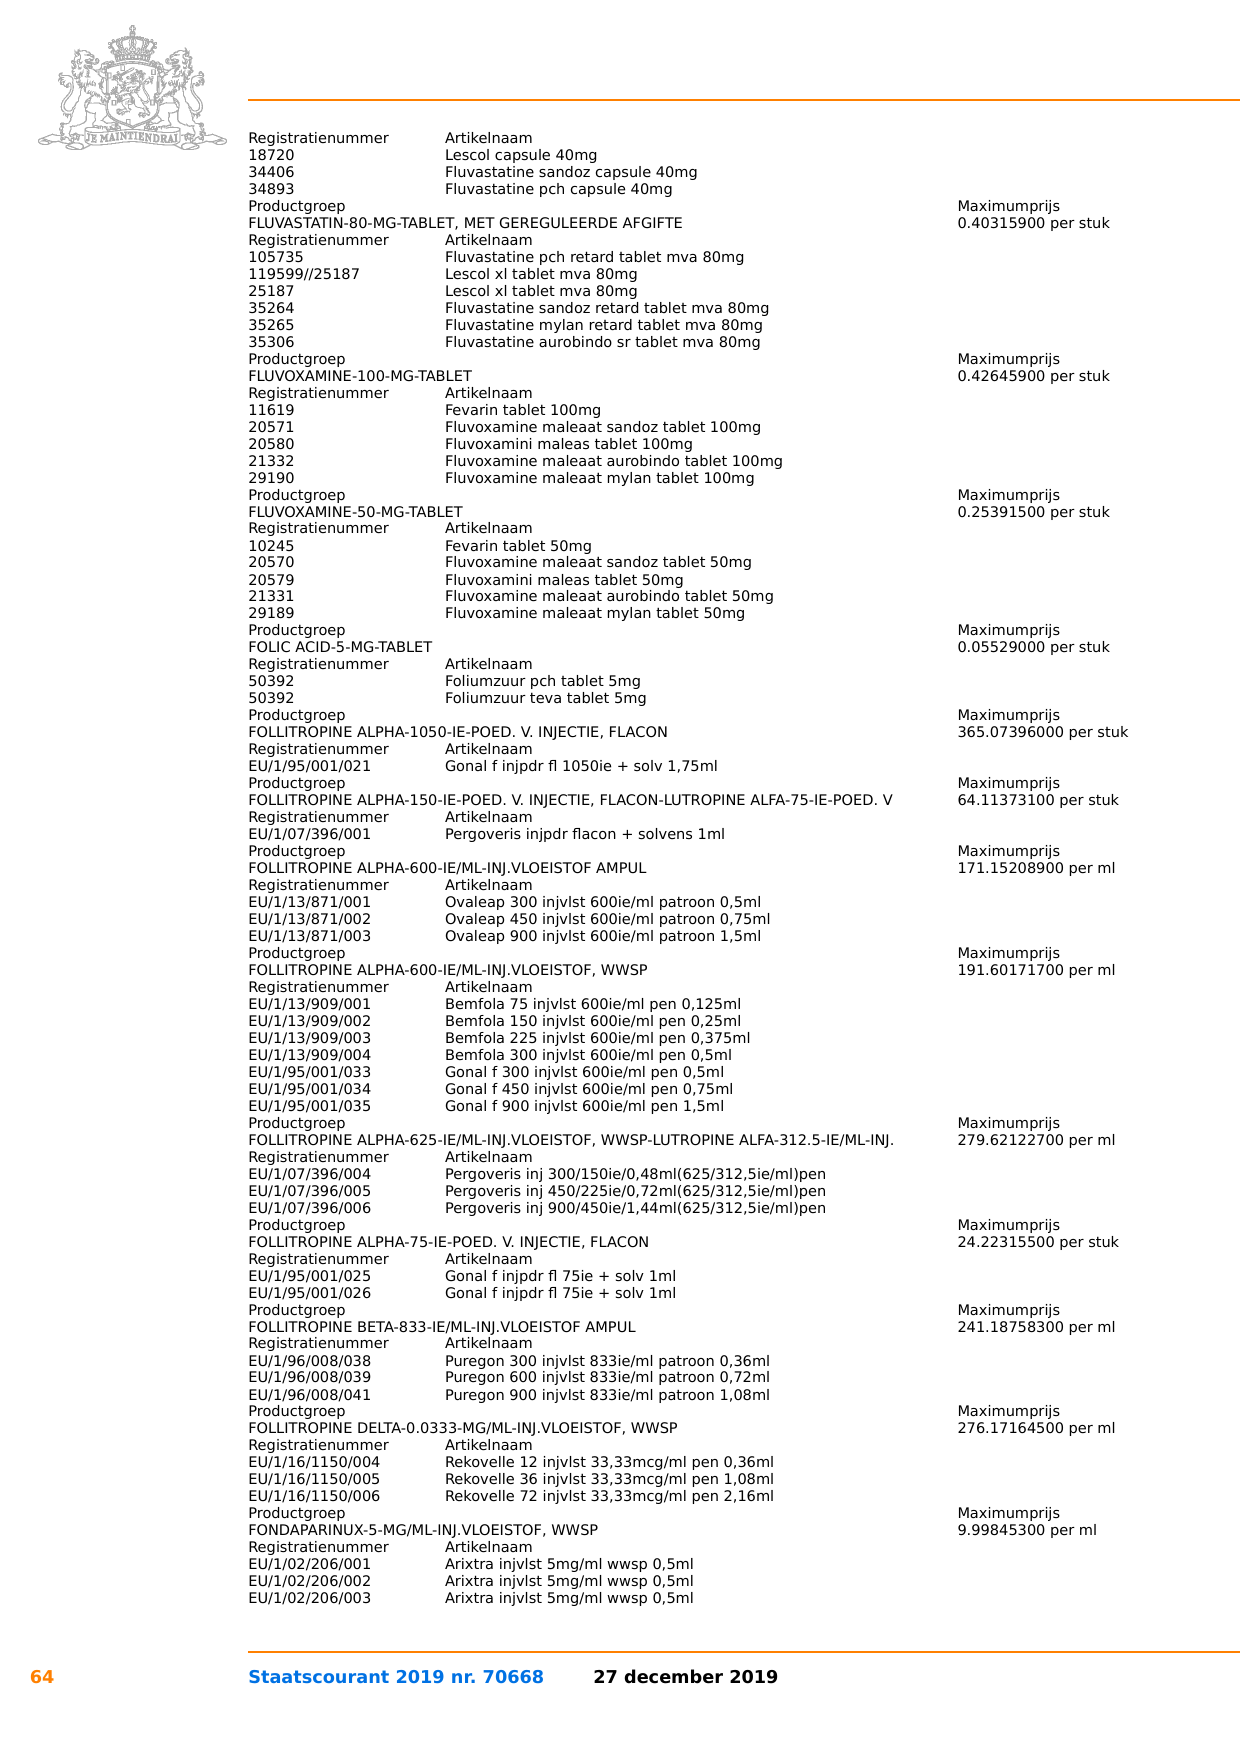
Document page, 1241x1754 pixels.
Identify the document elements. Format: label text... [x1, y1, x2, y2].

table_cell [439, 1505, 951, 1522]
table_cell Artikelnaam [439, 520, 951, 537]
table_cell EU/1/95/001/021 [248, 758, 439, 775]
table_cell FONDAPARINUX-5-MG/ML-INJ.VLOEISTOF, WWSP [248, 1522, 951, 1539]
table_cell 0.05529000 per stuk [951, 639, 1163, 656]
table_cell Registratienummer [248, 1251, 439, 1267]
table_cell Maximumprijs [951, 622, 1163, 639]
table_cell Maximumprijs [951, 1115, 1163, 1132]
table_cell 20570 [248, 554, 439, 571]
table_cell [951, 147, 1163, 164]
table_cell 191.60171700 per ml [951, 962, 1163, 979]
table_cell Ovaleap 900 injvlst 600ie/ml patroon 1,5ml [439, 928, 951, 945]
table_cell Artikelnaam [439, 130, 951, 147]
table_cell 29190 [248, 470, 439, 486]
table_cell Artikelnaam [439, 1539, 951, 1556]
table_cell EU/1/07/396/006 [248, 1200, 439, 1217]
table_cell FOLLITROPINE ALPHA-1050-IE-POED. V. INJECTIE, FLACON [248, 724, 951, 741]
table_cell Artikelnaam [439, 979, 951, 996]
table_cell Fluvoxamine maleaat sandoz tablet 50mg [439, 554, 951, 571]
table_cell [951, 911, 1163, 928]
table_cell [951, 1556, 1163, 1573]
table_cell EU/1/13/909/001 [248, 996, 439, 1013]
table_cell [439, 1115, 951, 1132]
table_cell Productgroep [248, 1301, 439, 1318]
table_cell Fluvastatine sandoz capsule 40mg [439, 164, 951, 181]
table_cell FOLLITROPINE ALPHA-75-IE-POED. V. INJECTIE, FLACON [248, 1234, 951, 1251]
table_cell [439, 775, 951, 792]
table_cell [951, 1268, 1163, 1284]
table_cell Artikelnaam [439, 656, 951, 673]
table_cell Gonal f injpdr fl 75ie + solv 1ml [439, 1285, 951, 1301]
table_cell Productgroep [248, 351, 439, 368]
table_cell [951, 1149, 1163, 1166]
table_cell FLUVASTATIN-80-MG-TABLET, MET GEREGULEERDE AFGIFTE [248, 215, 951, 232]
table_cell EU/1/95/001/025 [248, 1268, 439, 1284]
table_cell [951, 334, 1163, 351]
table_cell EU/1/95/001/034 [248, 1081, 439, 1098]
table_cell EU/1/95/001/033 [248, 1064, 439, 1081]
table_cell [439, 1301, 951, 1318]
table_cell [951, 385, 1163, 402]
table_cell 21331 [248, 588, 439, 605]
table_cell Pergoveris inj 300/150ie/0,48ml(625/312,5ie/ml)pen [439, 1166, 951, 1183]
table_cell [951, 181, 1163, 198]
table_cell EU/1/13/871/001 [248, 894, 439, 911]
table_cell EU/1/13/871/003 [248, 928, 439, 945]
table_cell 105735 [248, 249, 439, 266]
table_cell Fluvoxamini maleas tablet 50mg [439, 571, 951, 588]
table_cell 35265 [248, 317, 439, 334]
table_cell EU/1/16/1150/005 [248, 1471, 439, 1488]
table_cell [951, 1454, 1163, 1471]
table_cell [951, 249, 1163, 266]
table_cell 34893 [248, 181, 439, 198]
table_cell [951, 1369, 1163, 1386]
table_cell EU/1/16/1150/004 [248, 1454, 439, 1471]
table_cell FOLLITROPINE DELTA-0.0333-MG/ML-INJ.VLOEISTOF, WWSP [248, 1420, 951, 1437]
table_cell Fluvoxamine maleaat aurobindo tablet 100mg [439, 453, 951, 469]
table_cell Fluvastatine pch capsule 40mg [439, 181, 951, 198]
table_cell [951, 1183, 1163, 1199]
table_cell [951, 758, 1163, 775]
table_cell Ovaleap 450 injvlst 600ie/ml patroon 0,75ml [439, 911, 951, 928]
table_cell Maximumprijs [951, 775, 1163, 792]
table_cell 20580 [248, 436, 439, 452]
table_cell Fluvoxamine maleaat mylan tablet 50mg [439, 605, 951, 622]
table_cell Gonal f 300 injvlst 600ie/ml pen 0,5ml [439, 1064, 951, 1081]
table_cell [951, 690, 1163, 707]
table_cell Maximumprijs [951, 1301, 1163, 1318]
table_cell 29189 [248, 605, 439, 622]
table_cell [951, 1471, 1163, 1488]
table_cell [951, 1386, 1163, 1403]
table_cell Gonal f 900 injvlst 600ie/ml pen 1,5ml [439, 1098, 951, 1115]
table_cell Registratienummer [248, 130, 439, 147]
table_cell [951, 996, 1163, 1013]
table_cell Foliumzuur teva tablet 5mg [439, 690, 951, 707]
table_cell [951, 741, 1163, 758]
table_cell Gonal f injpdr fl 1050ie + solv 1,75ml [439, 758, 951, 775]
table_cell Productgroep [248, 622, 439, 639]
table_cell [951, 1539, 1163, 1556]
table_cell Bemfola 300 injvlst 600ie/ml pen 0,5ml [439, 1047, 951, 1064]
table_cell Puregon 600 injvlst 833ie/ml patroon 0,72ml [439, 1369, 951, 1386]
table_cell [439, 945, 951, 962]
table_cell 11619 [248, 402, 439, 418]
table_cell Bemfola 225 injvlst 600ie/ml pen 0,375ml [439, 1030, 951, 1047]
table_cell Artikelnaam [439, 877, 951, 894]
table_cell [951, 554, 1163, 571]
table_cell 25187 [248, 283, 439, 300]
table_cell [951, 588, 1163, 605]
table_cell 276.17164500 per ml [951, 1420, 1163, 1437]
table_cell [951, 571, 1163, 588]
table_cell [951, 1098, 1163, 1115]
table_cell [951, 538, 1163, 554]
table_cell Artikelnaam [439, 385, 951, 402]
table_cell Productgroep [248, 1403, 439, 1420]
table_cell [951, 402, 1163, 418]
table_cell Productgroep [248, 1505, 439, 1522]
table_cell [951, 1200, 1163, 1217]
table_cell EU/1/07/396/001 [248, 826, 439, 843]
table_cell [951, 1488, 1163, 1505]
table_cell [951, 928, 1163, 945]
table_cell Productgroep [248, 945, 439, 962]
table_cell 34406 [248, 164, 439, 181]
table_cell Rekovelle 12 injvlst 33,33mcg/ml pen 0,36ml [439, 1454, 951, 1471]
table_cell [951, 1437, 1163, 1454]
table_cell 50392 [248, 690, 439, 707]
table_cell Arixtra injvlst 5mg/ml wwsp 0,5ml [439, 1556, 951, 1573]
table_cell Maximumprijs [951, 843, 1163, 860]
table_cell [951, 809, 1163, 826]
table_cell [951, 894, 1163, 911]
table_cell [951, 605, 1163, 622]
table_cell [439, 198, 951, 215]
table_cell 35264 [248, 300, 439, 317]
table_cell Pergoveris inj 900/450ie/1,44ml(625/312,5ie/ml)pen [439, 1200, 951, 1217]
table_cell Maximumprijs [951, 486, 1163, 503]
table_cell [951, 470, 1163, 486]
table_cell [951, 1353, 1163, 1369]
table_cell Fluvoxamini maleas tablet 100mg [439, 436, 951, 452]
table_cell 20571 [248, 419, 439, 436]
table_cell Fluvoxamine maleaat sandoz tablet 100mg [439, 419, 951, 436]
table_cell EU/1/96/008/041 [248, 1386, 439, 1403]
table_cell [951, 656, 1163, 673]
table_cell FOLLITROPINE ALPHA-600-IE/ML-INJ.VLOEISTOF AMPUL [248, 860, 951, 877]
table_cell Rekovelle 72 injvlst 33,33mcg/ml pen 2,16ml [439, 1488, 951, 1505]
table_cell Fluvastatine aurobindo sr tablet mva 80mg [439, 334, 951, 351]
table_cell Registratienummer [248, 385, 439, 402]
table_cell Artikelnaam [439, 809, 951, 826]
table_cell 10245 [248, 538, 439, 554]
table_cell [951, 419, 1163, 436]
table_cell FOLLITROPINE BETA-833-IE/ML-INJ.VLOEISTOF AMPUL [248, 1319, 951, 1335]
table_cell Arixtra injvlst 5mg/ml wwsp 0,5ml [439, 1573, 951, 1590]
table_cell Registratienummer [248, 1539, 439, 1556]
table_cell Maximumprijs [951, 1403, 1163, 1420]
table_cell FOLLITROPINE ALPHA-600-IE/ML-INJ.VLOEISTOF, WWSP [248, 962, 951, 979]
table_cell [951, 453, 1163, 469]
table_cell Maximumprijs [951, 945, 1163, 962]
table_cell EU/1/13/909/003 [248, 1030, 439, 1047]
table_cell Artikelnaam [439, 1335, 951, 1352]
table_cell 64.11373100 per stuk [951, 792, 1163, 809]
table_cell Pergoveris inj 450/225ie/0,72ml(625/312,5ie/ml)pen [439, 1183, 951, 1199]
table_cell [951, 164, 1163, 181]
table_cell Productgroep [248, 1217, 439, 1233]
table_cell EU/1/96/008/039 [248, 1369, 439, 1386]
table_cell [951, 1590, 1163, 1607]
table_cell Maximumprijs [951, 707, 1163, 724]
table_cell Fluvoxamine maleaat aurobindo tablet 50mg [439, 588, 951, 605]
table_cell [439, 622, 951, 639]
table_cell Productgroep [248, 1115, 439, 1132]
table_cell Lescol capsule 40mg [439, 147, 951, 164]
table_cell [951, 826, 1163, 843]
table_cell Gonal f 450 injvlst 600ie/ml pen 0,75ml [439, 1081, 951, 1098]
table_cell EU/1/16/1150/006 [248, 1488, 439, 1505]
table_cell Artikelnaam [439, 1437, 951, 1454]
table_cell EU/1/95/001/026 [248, 1285, 439, 1301]
table_cell Productgroep [248, 198, 439, 215]
table_cell Registratienummer [248, 1437, 439, 1454]
table_cell Registratienummer [248, 1149, 439, 1166]
table_cell EU/1/07/396/004 [248, 1166, 439, 1183]
table_cell Productgroep [248, 775, 439, 792]
table_cell [951, 436, 1163, 452]
table_cell Productgroep [248, 843, 439, 860]
table_cell EU/1/13/909/004 [248, 1047, 439, 1064]
table_cell Artikelnaam [439, 741, 951, 758]
table_cell [439, 486, 951, 503]
table_cell Maximumprijs [951, 198, 1163, 215]
table_cell Productgroep [248, 707, 439, 724]
table_cell 0.40315900 per stuk [951, 215, 1163, 232]
table_cell [951, 1013, 1163, 1030]
table_cell 0.42645900 per stuk [951, 368, 1163, 384]
table_cell [439, 707, 951, 724]
table_cell [951, 877, 1163, 894]
table_cell [951, 130, 1163, 147]
table_cell Rekovelle 36 injvlst 33,33mcg/ml pen 1,08ml [439, 1471, 951, 1488]
picture [38, 25, 227, 150]
table_cell Pergoveris injpdr flacon + solvens 1ml [439, 826, 951, 843]
table_cell Gonal f injpdr fl 75ie + solv 1ml [439, 1268, 951, 1284]
table_cell Arixtra injvlst 5mg/ml wwsp 0,5ml [439, 1590, 951, 1607]
table_cell EU/1/07/396/005 [248, 1183, 439, 1199]
table_cell Maximumprijs [951, 351, 1163, 368]
table_cell Fluvastatine pch retard tablet mva 80mg [439, 249, 951, 266]
table_cell EU/1/13/871/002 [248, 911, 439, 928]
table_cell [951, 1081, 1163, 1098]
table_cell 171.15208900 per ml [951, 860, 1163, 877]
table_cell [951, 673, 1163, 690]
table_cell Artikelnaam [439, 232, 951, 249]
table_cell [951, 232, 1163, 249]
table_cell [951, 1573, 1163, 1590]
table_cell [951, 1335, 1163, 1352]
table_cell [951, 1166, 1163, 1183]
table_cell Registratienummer [248, 741, 439, 758]
table_cell Fluvoxamine maleaat mylan tablet 100mg [439, 470, 951, 486]
table_cell Registratienummer [248, 1335, 439, 1352]
table_cell [951, 1030, 1163, 1047]
table_cell Registratienummer [248, 877, 439, 894]
table_cell Maximumprijs [951, 1505, 1163, 1522]
table_cell EU/1/02/206/003 [248, 1590, 439, 1607]
table_cell 20579 [248, 571, 439, 588]
table_cell 35306 [248, 334, 439, 351]
table_cell Registratienummer [248, 809, 439, 826]
table_cell 279.62122700 per ml [951, 1132, 1163, 1149]
table_cell 21332 [248, 453, 439, 469]
table_cell Fevarin tablet 50mg [439, 538, 951, 554]
table_cell Registratienummer [248, 232, 439, 249]
table_cell FOLLITROPINE ALPHA-150-IE-POED. V. INJECTIE, FLACON-LUTROPINE ALFA-75-IE-POED. V [248, 792, 951, 809]
table_cell EU/1/02/206/001 [248, 1556, 439, 1573]
table_cell [951, 317, 1163, 334]
table_cell 18720 [248, 147, 439, 164]
table_cell FOLLITROPINE ALPHA-625-IE/ML-INJ.VLOEISTOF, WWSP-LUTROPINE ALFA-312.5-IE/ML-INJ. [248, 1132, 951, 1149]
table_cell FLUVOXAMINE-50-MG-TABLET [248, 504, 951, 520]
table_cell Fluvastatine sandoz retard tablet mva 80mg [439, 300, 951, 317]
table_cell 24.22315500 per stuk [951, 1234, 1163, 1251]
table_cell [951, 1251, 1163, 1267]
table_cell Bemfola 150 injvlst 600ie/ml pen 0,25ml [439, 1013, 951, 1030]
table_cell [951, 979, 1163, 996]
table_cell Lescol xl tablet mva 80mg [439, 283, 951, 300]
table_cell [951, 300, 1163, 317]
table_cell FOLIC ACID-5-MG-TABLET [248, 639, 951, 656]
table_cell Bemfola 75 injvlst 600ie/ml pen 0,125ml [439, 996, 951, 1013]
table_cell 50392 [248, 673, 439, 690]
table_cell [439, 1217, 951, 1233]
table_cell Registratienummer [248, 656, 439, 673]
table_cell Fluvastatine mylan retard tablet mva 80mg [439, 317, 951, 334]
table_cell [439, 843, 951, 860]
table_cell EU/1/13/909/002 [248, 1013, 439, 1030]
table_cell 0.25391500 per stuk [951, 504, 1163, 520]
table_cell FLUVOXAMINE-100-MG-TABLET [248, 368, 951, 384]
table_cell Registratienummer [248, 979, 439, 996]
table_cell Ovaleap 300 injvlst 600ie/ml patroon 0,5ml [439, 894, 951, 911]
table_cell [951, 266, 1163, 283]
table_cell [439, 1403, 951, 1420]
table_cell Puregon 900 injvlst 833ie/ml patroon 1,08ml [439, 1386, 951, 1403]
table_cell EU/1/95/001/035 [248, 1098, 439, 1115]
table_cell Foliumzuur pch tablet 5mg [439, 673, 951, 690]
table_cell [439, 351, 951, 368]
table_cell 9.99845300 per ml [951, 1522, 1163, 1539]
table_cell [951, 283, 1163, 300]
table_cell Puregon 300 injvlst 833ie/ml patroon 0,36ml [439, 1353, 951, 1369]
table_cell 119599//25187 [248, 266, 439, 283]
table_cell Maximumprijs [951, 1217, 1163, 1233]
table_cell 365.07396000 per stuk [951, 724, 1163, 741]
table_cell [951, 1047, 1163, 1064]
table_cell Lescol xl tablet mva 80mg [439, 266, 951, 283]
table_cell EU/1/02/206/002 [248, 1573, 439, 1590]
table_cell 241.18758300 per ml [951, 1319, 1163, 1335]
table_cell [951, 1285, 1163, 1301]
table_cell EU/1/96/008/038 [248, 1353, 439, 1369]
table_cell Artikelnaam [439, 1149, 951, 1166]
table_cell Productgroep [248, 486, 439, 503]
table_cell [951, 520, 1163, 537]
table_cell Registratienummer [248, 520, 439, 537]
table_cell Fevarin tablet 100mg [439, 402, 951, 418]
table_cell [951, 1064, 1163, 1081]
table_cell Artikelnaam [439, 1251, 951, 1267]
